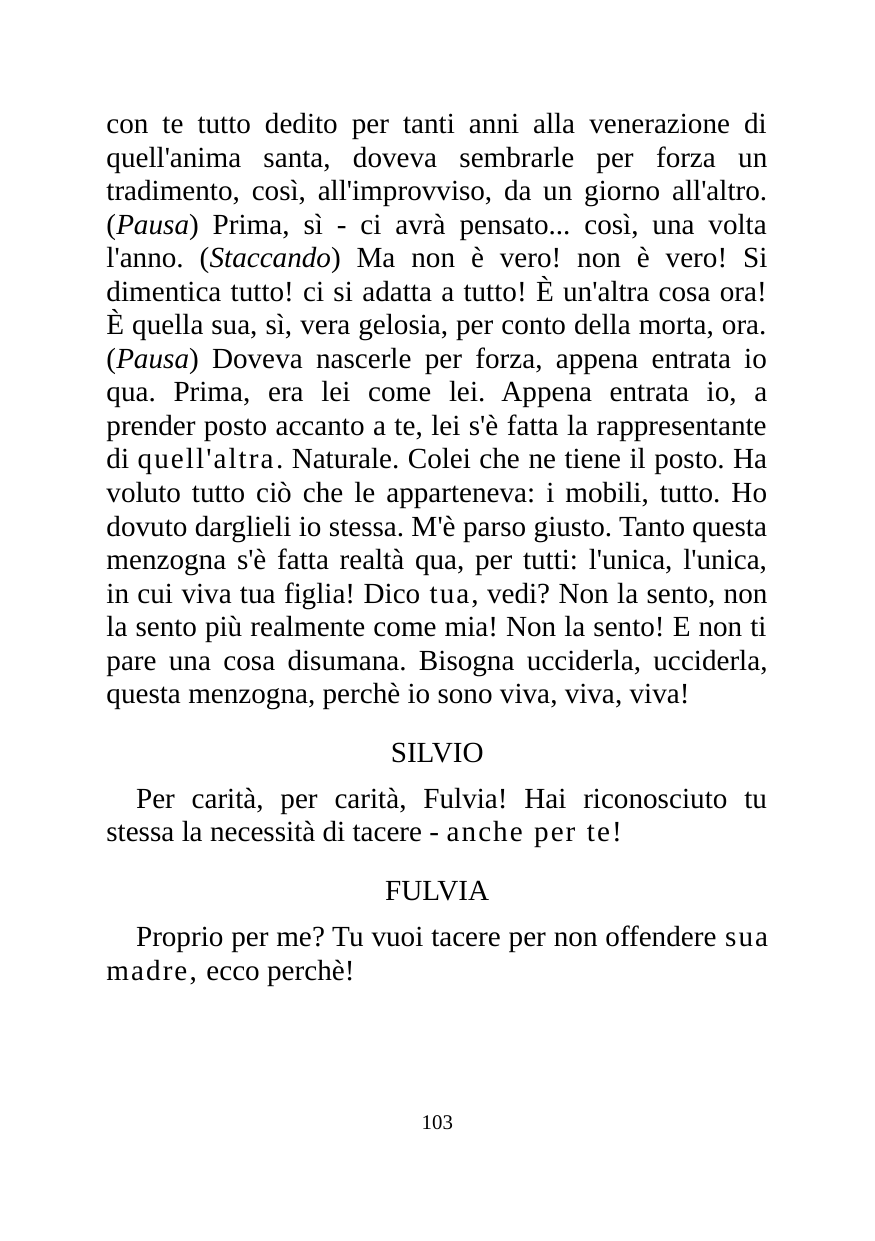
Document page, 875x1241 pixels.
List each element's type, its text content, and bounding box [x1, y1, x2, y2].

text Per carità, per carità, Fulvia! Hai riconosciuto tu stessa la necessità di tacere - anche per te! [106, 781, 768, 848]
text SILVIO [106, 735, 768, 768]
text Proprio per me? Tu vuoi tacere per non offendere sua madre, ecco perchè! [106, 919, 768, 986]
text FULVIA [106, 873, 768, 907]
text con te tutto dedito per tanti anni alla venerazione di quell'anima santa, doveva sembrarle per forza un tradimento, così, all'improvviso, da un giorno all'altro. (Pausa) Prima, sì - ci avrà pensato... così, una volta l'anno. (Staccando) Ma non è vero! non è vero! Si dimentica tutto! ci si adatta a tutto! È un'altra cosa ora! È quella sua, sì, vera gelosia, per conto della morta, ora. (Pausa) Doveva nascerle per forza, appena entrata io qua. Prima, era lei come lei. Appena entrata io, a prender posto accanto a te, lei s'è fatta la rappresentante di quell'altra. Naturale. Colei che ne tiene il posto. Ha voluto tutto ciò che le apparteneva: i mobili, tutto. Ho dovuto darglieli io stessa. M'è parso giusto. Tanto questa menzogna s'è fatta realtà qua, per tutti: l'unica, l'unica, in cui viva tua figlia! Dico tua, vedi? Non la sento, non la sento più realmente come mia! Non la sento! E non ti pare una cosa disumana. Bisogna ucciderla, ucciderla, questa menzogna, perchè io sono viva, viva, viva! [106, 106, 768, 710]
